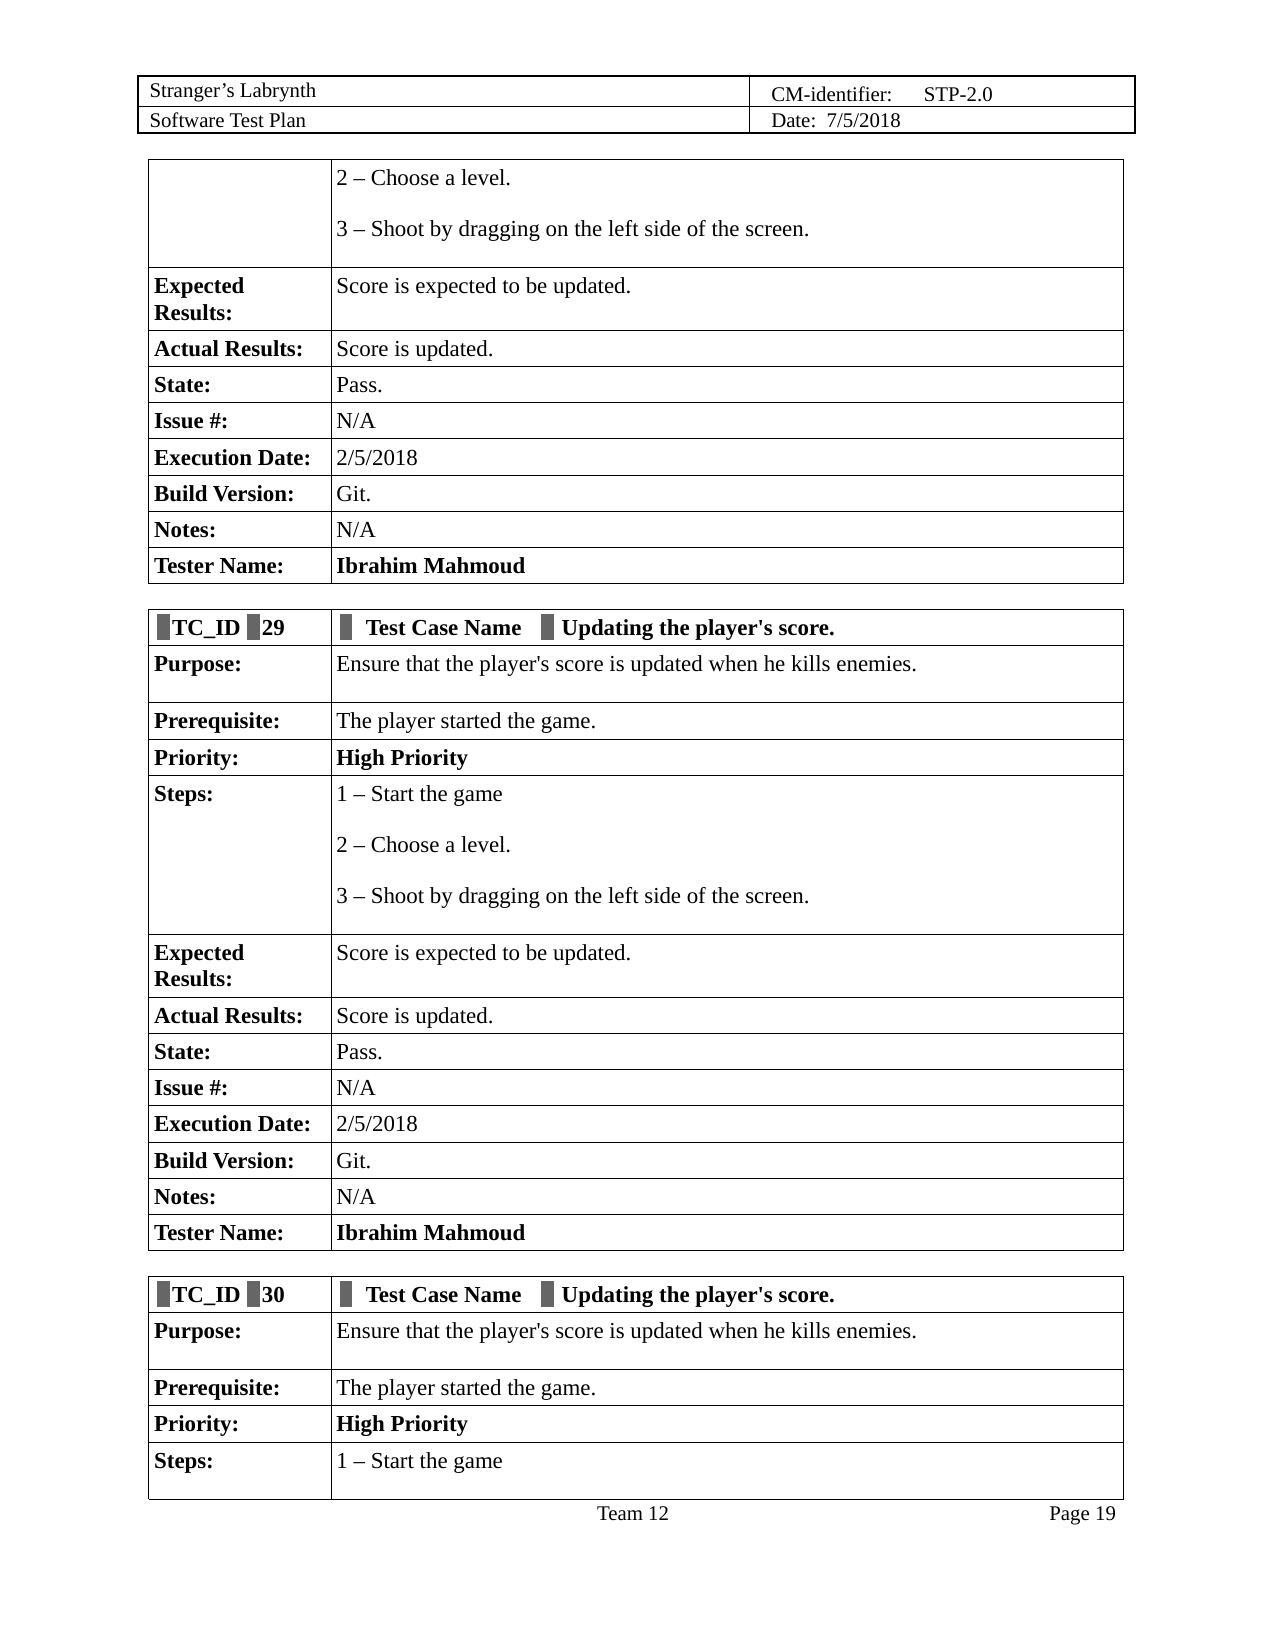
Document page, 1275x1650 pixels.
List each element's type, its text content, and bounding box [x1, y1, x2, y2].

table_cell Tester Name: [149, 548, 331, 583]
table_cell Expected Results: [149, 935, 331, 996]
table_cell Ibrahim Mahmoud [332, 548, 1123, 583]
table_cell Expected Results: [149, 268, 331, 329]
table_cell N/A [332, 1179, 1123, 1214]
table_cell 2/5/2018 [332, 439, 1123, 474]
table_cell Git. [332, 1143, 1123, 1178]
table_cell [149, 160, 331, 267]
table_cell Purpose: [149, 646, 331, 702]
table_cell Purpose: [149, 1313, 331, 1369]
table_cell State: [149, 1034, 331, 1069]
table_cell N/A [332, 512, 1123, 547]
table_cell Execution Date: [149, 439, 331, 474]
table_cell Steps: [149, 1443, 331, 1499]
table_header 30 [243, 1277, 331, 1312]
table_cell State: [149, 367, 331, 402]
table_cell Build Version: [149, 476, 331, 511]
table_cell Score is updated. [332, 998, 1123, 1033]
table_cell Ensure that the player's score is updated when he kills enemies. [332, 646, 1123, 702]
table_header TC_ID [149, 610, 242, 645]
table_header 29 [243, 610, 331, 645]
table_cell Issue #: [149, 403, 331, 438]
table_cell Priority: [149, 1406, 331, 1442]
table_header Updating the player's score. [533, 1277, 1123, 1312]
table_cell Score is expected to be updated. [332, 935, 1123, 996]
table_cell Prerequisite: [149, 703, 331, 738]
table_cell Notes: [149, 512, 331, 547]
table_cell The player started the game. [332, 1370, 1123, 1405]
table_cell Git. [332, 476, 1123, 511]
table_cell 2 – Choose a level. 3 – Shoot by dragging on the left side of the screen. [332, 160, 1123, 267]
table_cell Notes: [149, 1179, 331, 1214]
table_cell Ensure that the player's score is updated when he kills enemies. [332, 1313, 1123, 1369]
table_cell Actual Results: [149, 998, 331, 1033]
table_cell 2/5/2018 [332, 1106, 1123, 1141]
table_cell Tester Name: [149, 1215, 331, 1250]
table_cell Execution Date: [149, 1106, 331, 1141]
table_cell Ibrahim Mahmoud [332, 1215, 1123, 1250]
table_cell 1 – Start the game [332, 1443, 1123, 1499]
table_cell Priority: [149, 740, 331, 775]
table_cell Prerequisite: [149, 1370, 331, 1405]
table_cell High Priority [332, 740, 1123, 775]
table_cell High Priority [332, 1406, 1123, 1442]
table_cell Pass. [332, 367, 1123, 402]
table_cell Actual Results: [149, 331, 331, 366]
table_cell Issue #: [149, 1070, 331, 1105]
table_header Test Case Name [332, 610, 533, 645]
table_cell Steps: [149, 776, 331, 934]
table_header TC_ID [149, 1277, 242, 1312]
table_cell N/A [332, 403, 1123, 438]
table_cell N/A [332, 1070, 1123, 1105]
table_header Test Case Name [332, 1277, 533, 1312]
table_cell The player started the game. [332, 703, 1123, 738]
table_cell Pass. [332, 1034, 1123, 1069]
table_cell Score is updated. [332, 331, 1123, 366]
table_header Updating the player's score. [533, 610, 1123, 645]
table_cell Build Version: [149, 1143, 331, 1178]
table_cell Score is expected to be updated. [332, 268, 1123, 329]
table_cell 1 – Start the game 2 – Choose a level. 3 – Shoot by dragging on the left side of the screen. [332, 776, 1123, 934]
